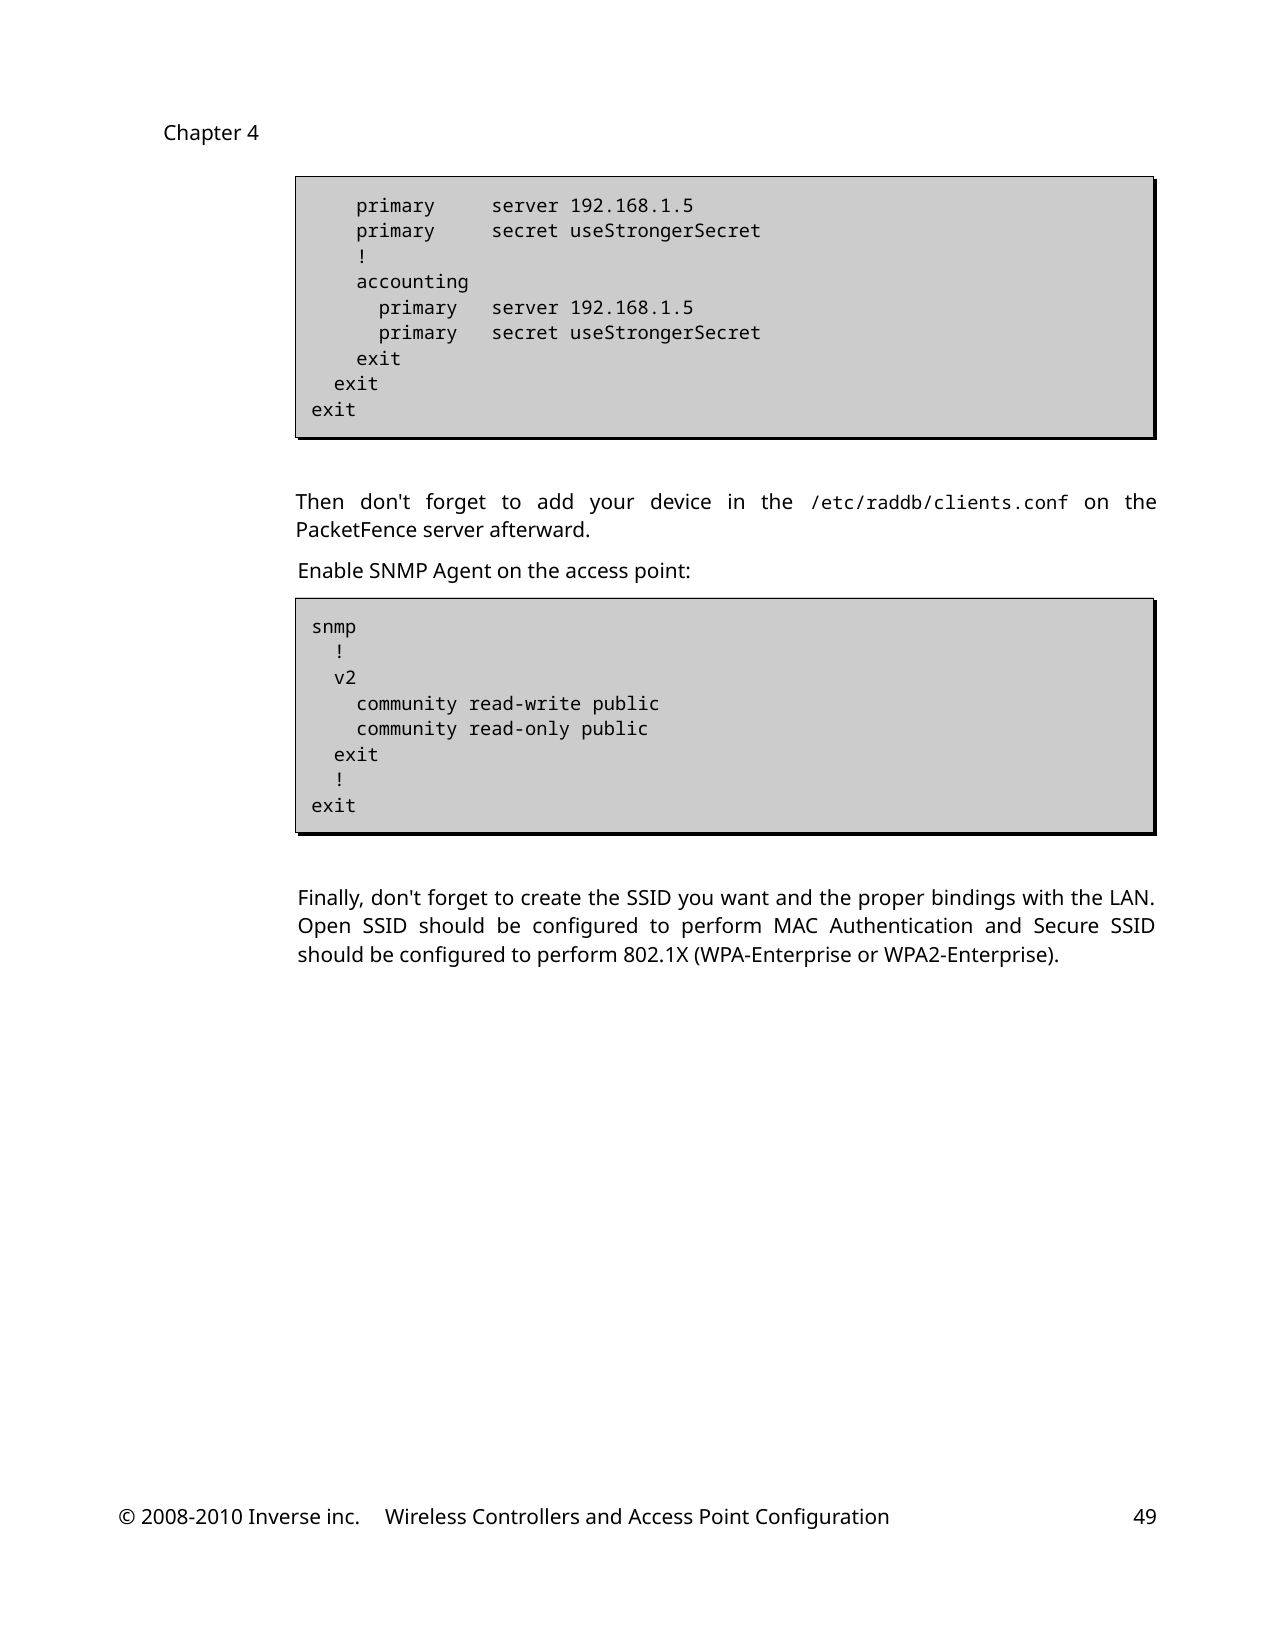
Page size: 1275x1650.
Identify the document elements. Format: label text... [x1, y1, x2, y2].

text Then don't forget to add your device in the /etc/raddb/clients.conf on the PacketFence server afterward. [295, 487, 1157, 544]
text snmp ! v2 community read-write public community read-only public exit ! exit [296, 599, 1153, 832]
text primary server 192.168.1.5 primary secret useStrongerSecret ! accounting primary server 192.168.1.5 primary secret useStrongerSecret exit exit exit [296, 177, 1153, 437]
list Enable SNMP Agent on the access point: [297, 557, 1157, 585]
list Finally, don't forget to create the SSID you want and the proper bindings with the LAN. Open SSID should be configured to perform MAC Authentication and Secure SSID should be configured to perform 802.1X (WPA-Enterprise or WPA2-Enterprise). [297, 883, 1157, 968]
